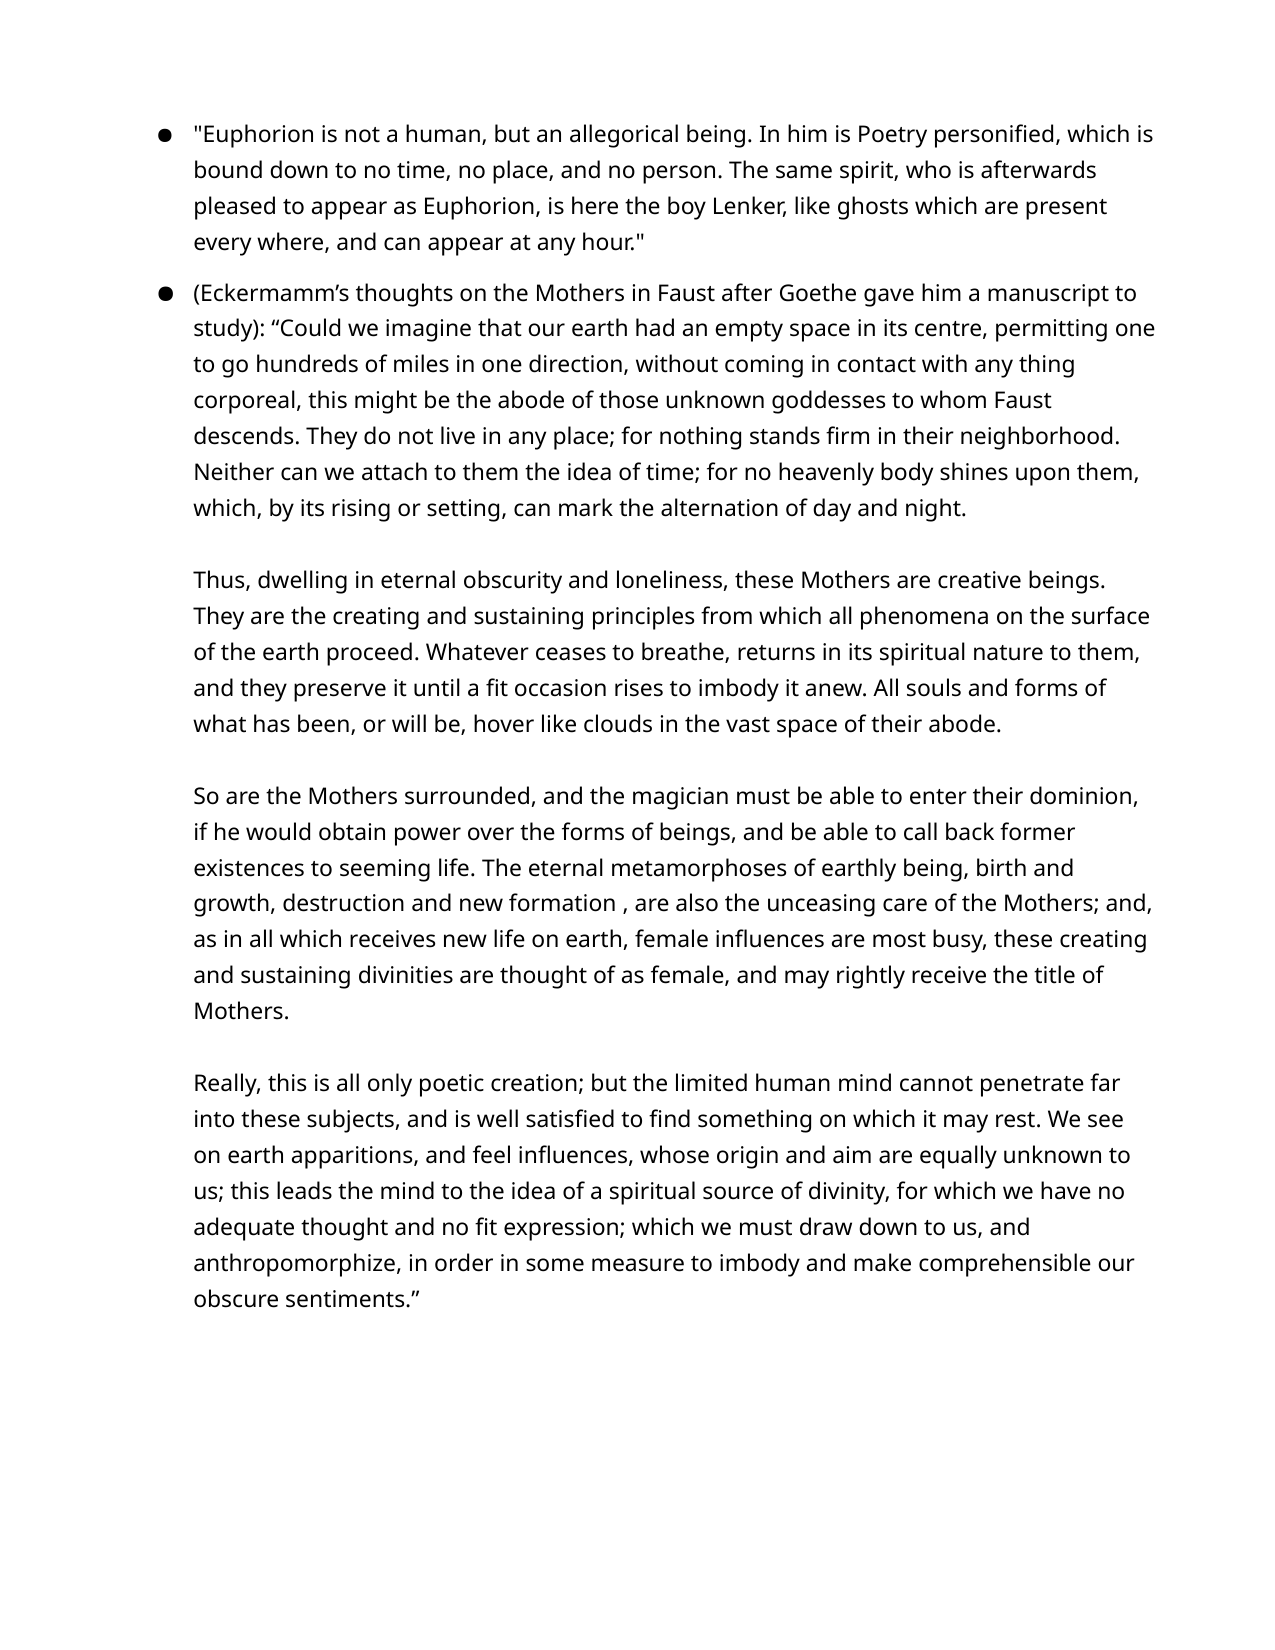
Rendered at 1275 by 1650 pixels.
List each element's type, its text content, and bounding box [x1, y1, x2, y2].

list (Eckermamm’s thoughts on the Mothers in Faust after Goethe gave him a manuscript to study): “Could we imagine that our earth had an empty space in its centre, permitting one to go hundreds of miles in one direction, without coming in contact with any thing corporeal, this might be the abode of those unknown goddesses to whom Faust descends. They do not live in any place; for nothing stands firm in their neighborhood. Neither can we attach to them the idea of time; for no heavenly body shines upon them, which, by its rising or setting, can mark the alternation of day and night. Thus, dwelling in eternal obscurity and loneliness, these Mothers are creative beings. They are the creating and sustaining principles from which all phenomena on the surface of the earth proceed. Whatever ceases to breathe, returns in its spiritual nature to them, and they preserve it until a fit occasion rises to imbody it anew. All souls and forms of what has been, or will be, hover like clouds in the vast space of their abode. So are the Mothers surrounded, and the magician must be able to enter their dominion, if he would obtain power over the forms of beings, and be able to call back former existences to seeming life. The eternal metamorphoses of earthly being, birth and growth, destruction and new formation , are also the unceasing care of the Mothers; and, as in all which receives new life on earth, female influences are most busy, these creating and sustaining divinities are thought of as female, and may rightly receive the title of Mothers. Really, this is all only poetic creation; but the limited human mind cannot penetrate far into these subjects, and is well satisfied to find something on which it may rest. We see on earth apparitions, and feel influences, whose origin and aim are equally unknown to us; this leads the mind to the idea of a spiritual source of divinity, for which we have no adequate thought and no fit expression; which we must draw down to us, and anthropomorphize, in order in some measure to imbody and make comprehensible our obscure sentiments.” [156, 276, 1157, 1314]
list "Euphorion is not a human, but an allegorical being. In him is Poetry personified, which is bound down to no time, no place, and no person. The same spirit, who is afterwards pleased to appear as Euphorion, is here the boy Lenker, like ghosts which are present every where, and can appear at any hour." [156, 118, 1157, 257]
